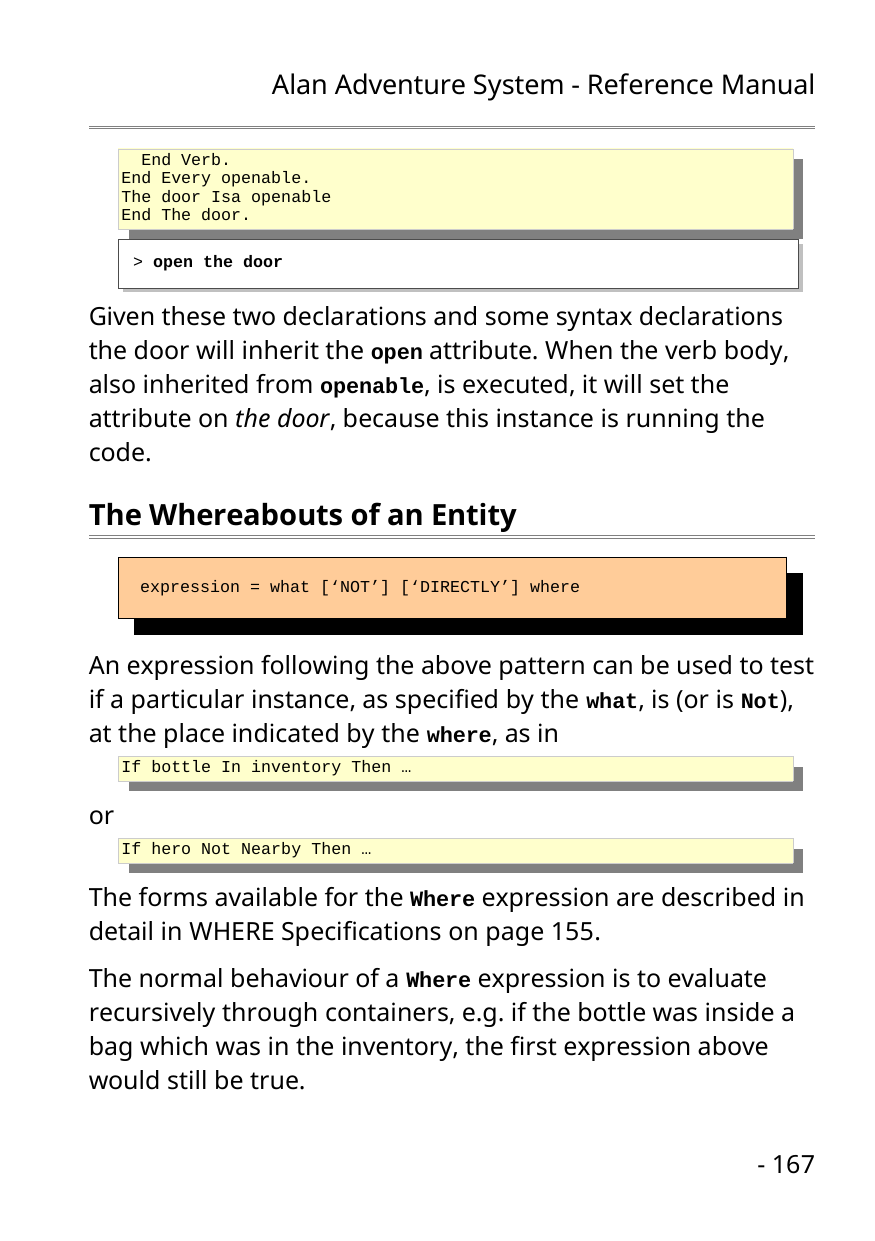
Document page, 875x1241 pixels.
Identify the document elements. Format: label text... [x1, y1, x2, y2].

text End Verb. End Every openable. [119, 150, 793, 186]
subtitle The Whereabouts of an Entity [88, 494, 815, 538]
text If hero Not Nearby Then … [119, 839, 793, 863]
text The forms available for the Where expression are described in detail in WHERE Specifications on page 121. [88, 880, 815, 948]
text or [88, 798, 815, 832]
text The door Isa openable End The door. [119, 186, 793, 229]
text The normal behaviour of a Where expression is to evaluate recursively through containers, e.g. if the bottle was inside a bag which was in the inventory, the first expression above would still be true. [88, 961, 815, 1097]
text Given these two declarations and some syntax declarations the door will inherit the open attribute. When the verb body, also inherited from openable, is executed, it will set the attribute on the door, because this instance is running the code. [88, 299, 815, 469]
text If bottle In inventory Then … [119, 757, 793, 781]
text An expression following the above pattern can be used to test if a particular instance, as specified by the what, is (or is Not), at the place indicated by the where, as in [88, 648, 815, 750]
text > open the door [119, 240, 798, 288]
text expression = what [‘NOT’] [‘DIRECTLY’] where [119, 558, 786, 618]
